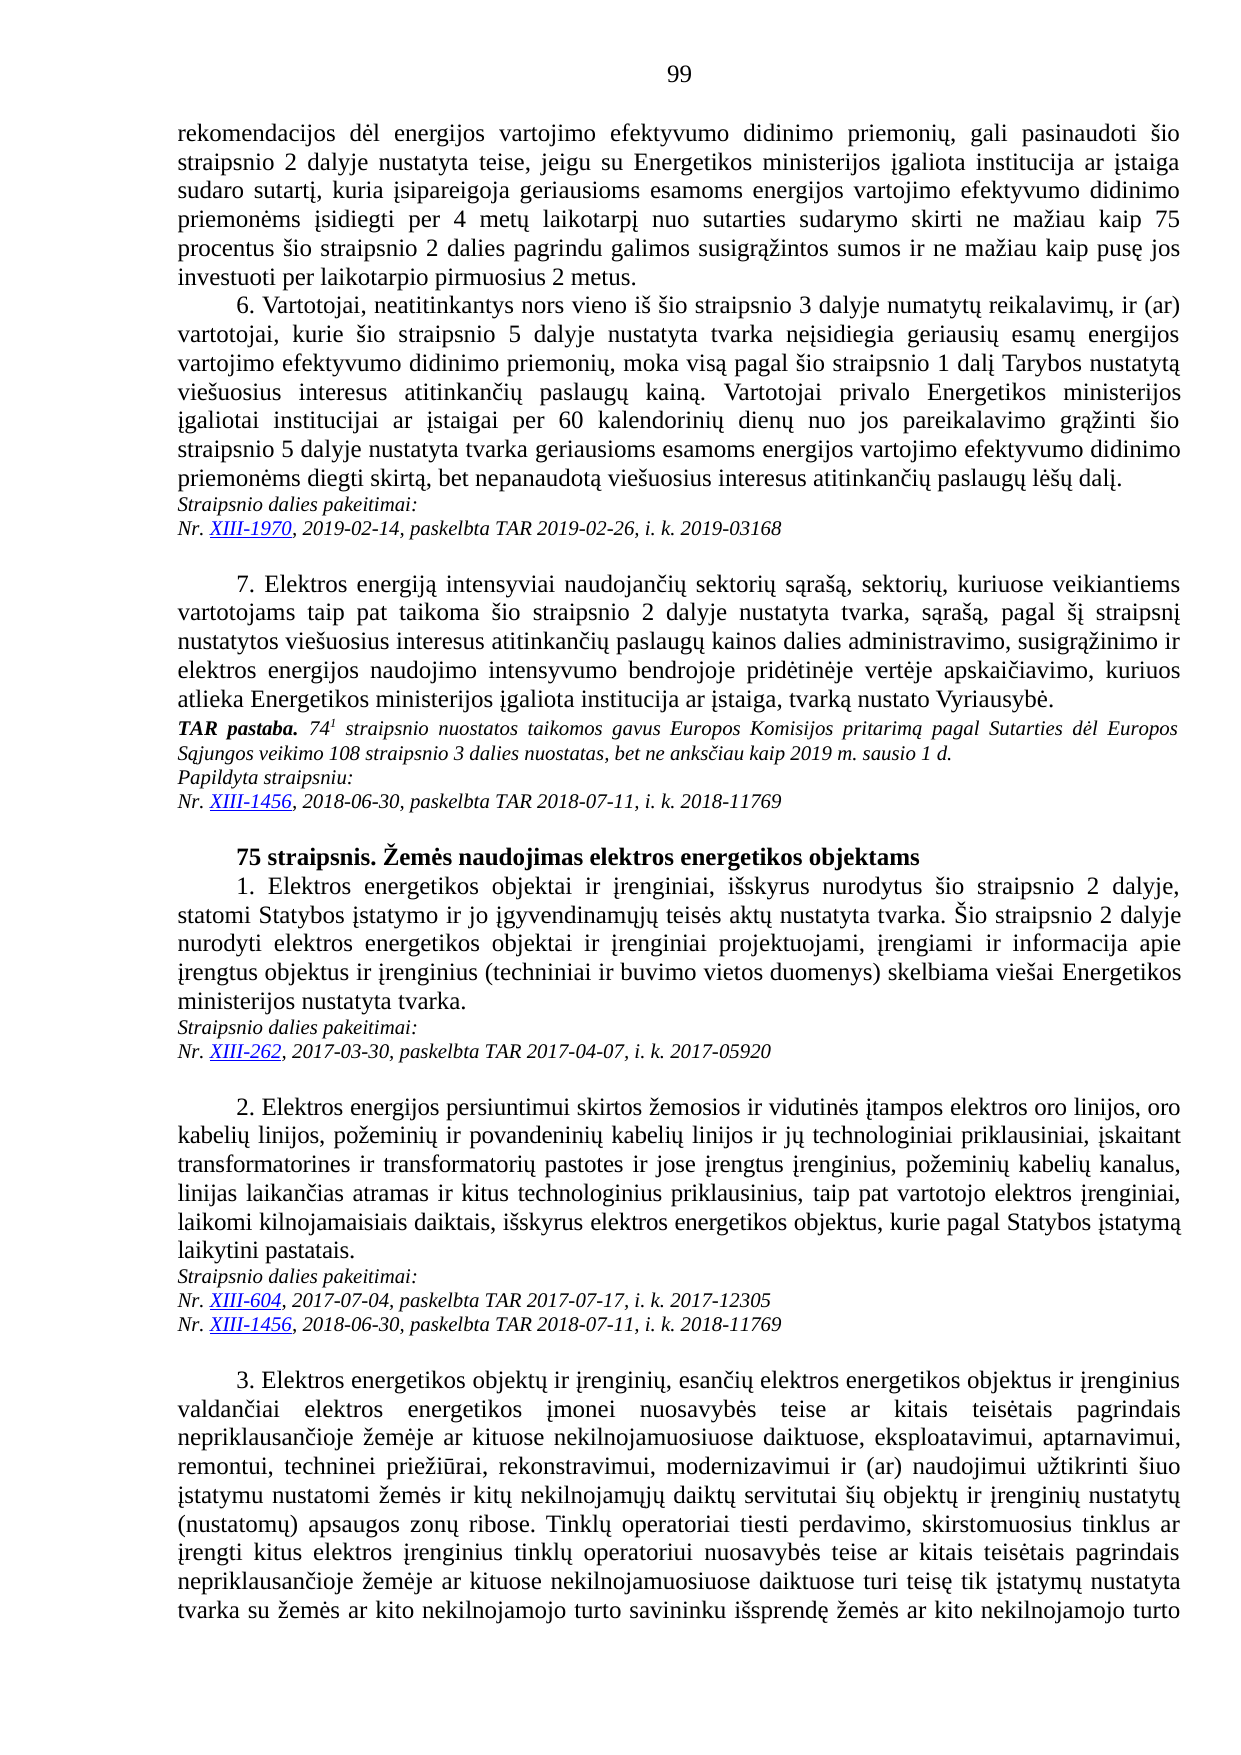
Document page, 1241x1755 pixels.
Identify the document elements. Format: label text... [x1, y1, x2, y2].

text 1. Elektros energetikos objektai ir įrenginiai, išskyrus nurodytus šio straipsnio 2 dalyje, statomi Statybos įstatymo ir jo įgyvendinamųjų teisės aktų nustatyta tvarka. Šio straipsnio 2 dalyje nurodyti elektros energetikos objektai ir įrenginiai projektuojami, įrengiami ir informacija apie įrengtus objektus ir įrenginius (techniniai ir buvimo vietos duomenys) skelbiama viešai Energetikos ministerijos nustatyta tvarka. [177, 871, 1181, 1015]
text 75 straipsnis. Žemės naudojimas elektros energetikos objektams [177, 842, 1181, 871]
text Straipsnio dalies pakeitimai: [177, 1264, 1181, 1288]
text Papildyta straipsniu: [177, 765, 1181, 789]
text TAR pastaba. 741 straipsnio nuostatos taikomos gavus Europos Komisijos pritarimą pagal Sutarties dėl Europos Sąjungos veikimo 108 straipsnio 3 dalies nuostatas, bet ne anksčiau kaip 2019 m. sausio 1 d. [177, 712, 1181, 765]
text Straipsnio dalies pakeitimai: [177, 1015, 1181, 1039]
text Nr. XIII-1456, 2018-06-30, paskelbta TAR 2018-07-11, i. k. 2018-11769 [177, 1312, 1181, 1336]
text Nr. XIII-262, 2017-03-30, paskelbta TAR 2017-04-07, i. k. 2017-05920 [177, 1039, 1181, 1063]
text Nr. XIII-604, 2017-07-04, paskelbta TAR 2017-07-17, i. k. 2017-12305 [177, 1288, 1181, 1312]
text rekomendacijos dėl energijos vartojimo efektyvumo didinimo priemonių, gali pasinaudoti šio straipsnio 2 dalyje nustatyta teise, jeigu su Energetikos ministerijos įgaliota institucija ar įstaiga sudaro sutartį, kuria įsipareigoja geriausioms esamoms energijos vartojimo efektyvumo didinimo priemonėms įsidiegti per 4 metų laikotarpį nuo sutarties sudarymo skirti ne mažiau kaip 75 procentus šio straipsnio 2 dalies pagrindu galimos susigrąžintos sumos ir ne mažiau kaip pusę jos investuoti per laikotarpio pirmuosius 2 metus. [177, 118, 1181, 291]
text 2. Elektros energijos persiuntimui skirtos žemosios ir vidutinės įtampos elektros oro linijos, oro kabelių linijos, požeminių ir povandeninių kabelių linijos ir jų technologiniai priklausiniai, įskaitant transformatorines ir transformatorių pastotes ir jose įrengtus įrenginius, požeminių kabelių kanalus, linijas laikančias atramas ir kitus technologinius priklausinius, taip pat vartotojo elektros įrenginiai, laikomi kilnojamaisiais daiktais, išskyrus elektros energetikos objektus, kurie pagal Statybos įstatymą laikytini pastatais. [177, 1092, 1181, 1264]
text Nr. XIII-1970, 2019-02-14, paskelbta TAR 2019-02-26, i. k. 2019-03168 [177, 516, 1181, 540]
text 7. Elektros energiją intensyviai naudojančių sektorių sąrašą, sektorių, kuriuose veikiantiems vartotojams taip pat taikoma šio straipsnio 2 dalyje nustatyta tvarka, sąrašą, pagal šį straipsnį nustatytos viešuosius interesus atitinkančių paslaugų kainos dalies administravimo, susigrąžinimo ir elektros energijos naudojimo intensyvumo bendrojoje pridėtinėje vertėje apskaičiavimo, kuriuos atlieka Energetikos ministerijos įgaliota institucija ar įstaiga, tvarką nustato Vyriausybė. [177, 569, 1181, 712]
text Nr. XIII-1456, 2018-06-30, paskelbta TAR 2018-07-11, i. k. 2018-11769 [177, 789, 1181, 813]
text Straipsnio dalies pakeitimai: [177, 492, 1181, 516]
text 6. Vartotojai, neatitinkantys nors vieno iš šio straipsnio 3 dalyje numatytų reikalavimų, ir (ar) vartotojai, kurie šio straipsnio 5 dalyje nustatyta tvarka neįsidiegia geriausių esamų energijos vartojimo efektyvumo didinimo priemonių, moka visą pagal šio straipsnio 1 dalį Tarybos nustatytą viešuosius interesus atitinkančių paslaugų kainą. Vartotojai privalo Energetikos ministerijos įgaliotai institucijai ar įstaigai per 60 kalendorinių dienų nuo jos pareikalavimo grąžinti šio straipsnio 5 dalyje nustatyta tvarka geriausioms esamoms energijos vartojimo efektyvumo didinimo priemonėms diegti skirtą, bet nepanaudotą viešuosius interesus atitinkančių paslaugų lėšų dalį. [177, 291, 1181, 492]
text 3. Elektros energetikos objektų ir įrenginių, esančių elektros energetikos objektus ir įrenginius valdančiai elektros energetikos įmonei nuosavybės teise ar kitais teisėtais pagrindais nepriklausančioje žemėje ar kituose nekilnojamuosiuose daiktuose, eksploatavimui, aptarnavimui, remontui, techninei priežiūrai, rekonstravimui, modernizavimui ir (ar) naudojimui užtikrinti šiuo įstatymu nustatomi žemės ir kitų nekilnojamųjų daiktų servitutai šių objektų ir įrenginių nustatytų (nustatomų) apsaugos zonų ribose. Tinklų operatoriai tiesti perdavimo, skirstomuosius tinklus ar įrengti kitus elektros įrenginius tinklų operatoriui nuosavybės teise ar kitais teisėtais pagrindais nepriklausančioje žemėje ar kituose nekilnojamuosiuose daiktuose turi teisę tik įstatymų nustatyta tvarka su žemės ar kito nekilnojamojo turto savininku išsprendę žemės ar kito nekilnojamojo turto [177, 1365, 1181, 1624]
